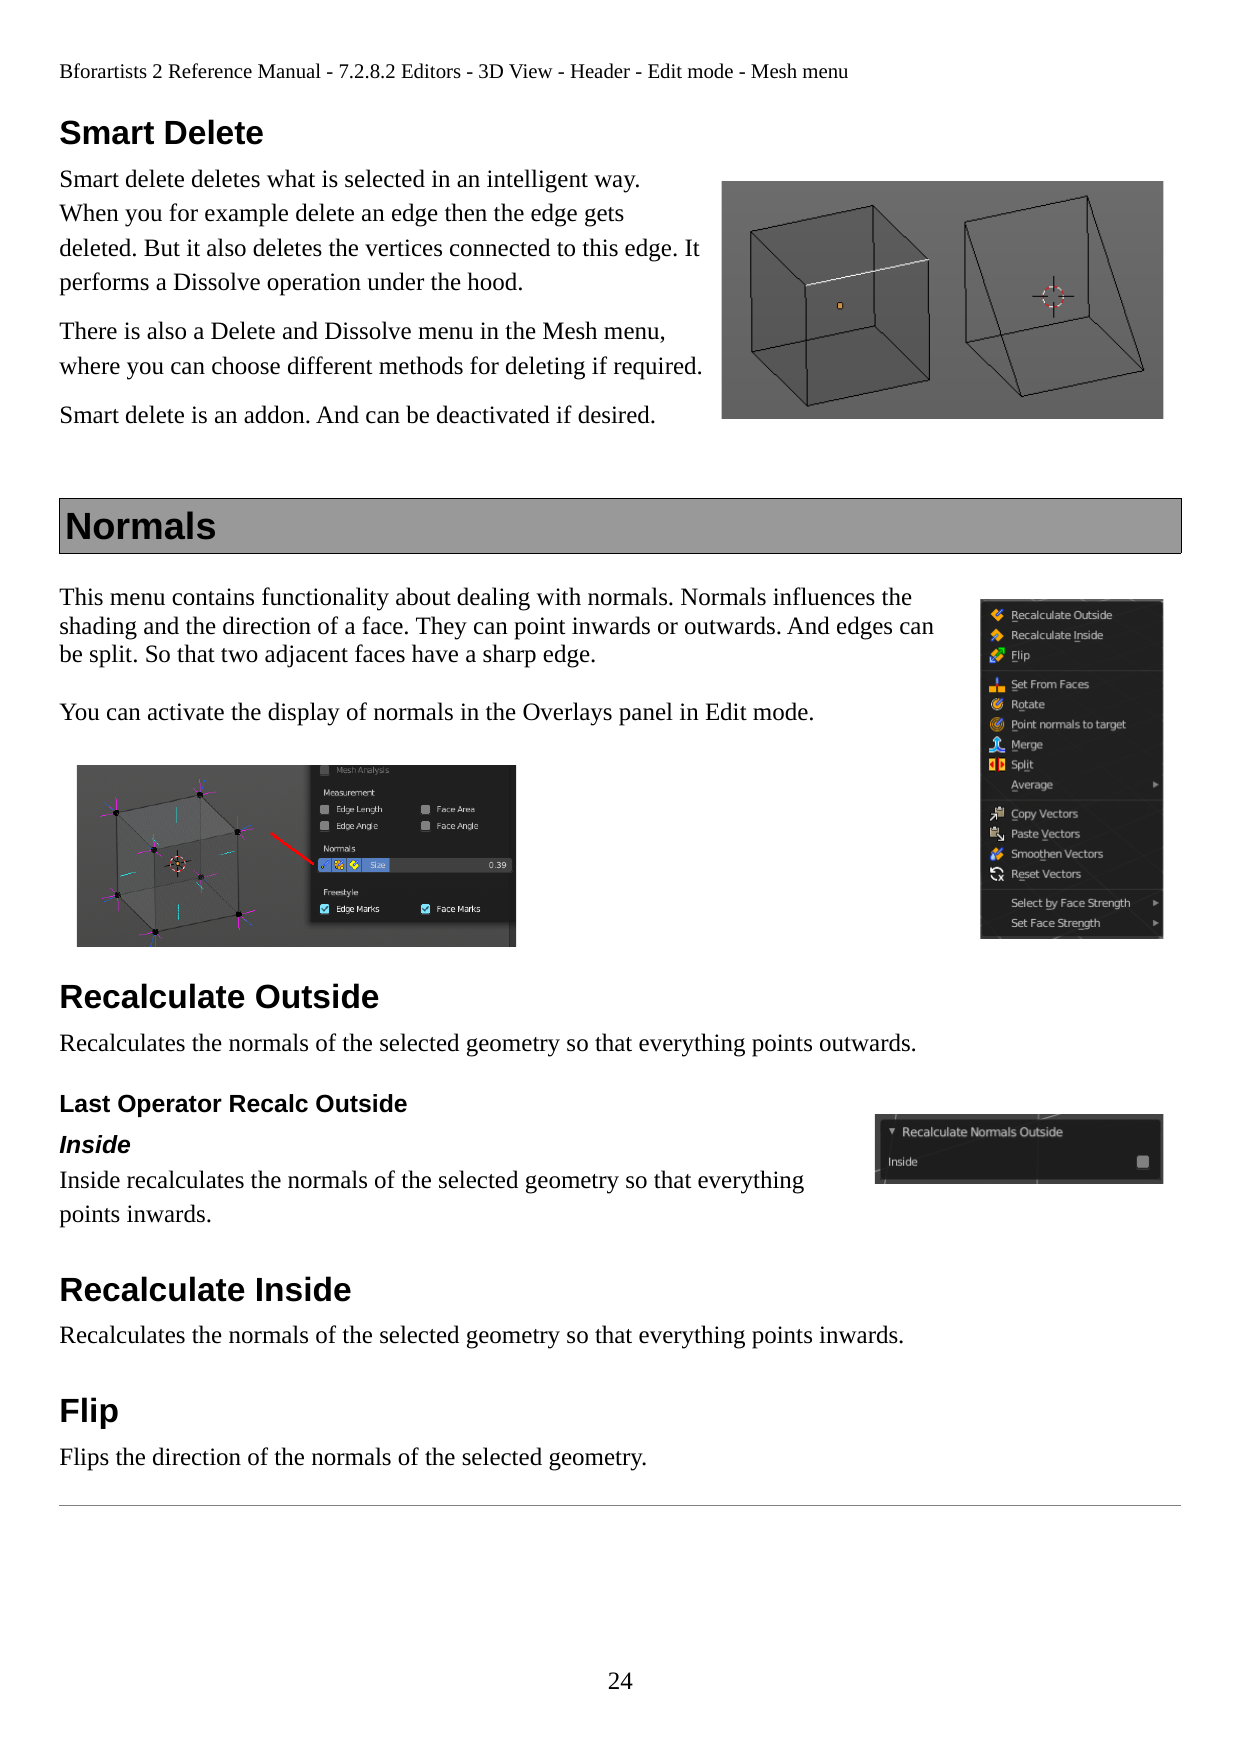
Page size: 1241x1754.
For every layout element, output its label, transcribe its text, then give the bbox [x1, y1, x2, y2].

subtitle [1164, 1130, 1181, 1159]
subtitle Last Operator Recalc Outside [59, 1089, 1181, 1118]
subtitle Flip [59, 1391, 1181, 1429]
text You can activate the display of normals in the Overlays panel in Edit mode. [59, 697, 980, 726]
subtitle Smart Delete [59, 113, 1181, 151]
text Smart delete is an addon. And can be deactivated if desired. [59, 400, 1181, 428]
text Inside recalculates the normals of the selected geometry so that everything points inwards. [59, 1165, 1181, 1228]
subtitle Recalculate Inside [59, 1269, 1181, 1308]
text There is also a Delete and Dissolve menu in the Mesh menu, where you can choose different methods for deleting if required. [59, 316, 721, 379]
text This menu contains functionality about dealing with normals. Normals influences the shading and the direction of a face. They can point inwards or outwards. And edges can be split. So that two adjacent faces have a sharp edge. [59, 582, 1181, 668]
picture [874, 1114, 1164, 1184]
picture [980, 599, 1164, 939]
picture [76, 765, 517, 947]
text Recalculates the normals of the selected geometry so that everything points inwards. [59, 1321, 1181, 1349]
subtitle Recalculate Outside [59, 977, 1181, 1015]
table_header Normals [60, 499, 1181, 553]
text Flips the direction of the normals of the selected geometry. [59, 1442, 1181, 1470]
picture [721, 181, 1164, 419]
text Smart delete deletes what is selected in an intelligent way. When you for example delete an edge then the edge gets deleted. But it also deletes the vertices connected to this edge. It performs a Dissolve operation under the hood. [59, 164, 1181, 296]
text Recalculates the normals of the selected geometry so that everything points outwards. [59, 1028, 1181, 1056]
subtitle Inside [59, 1130, 874, 1159]
